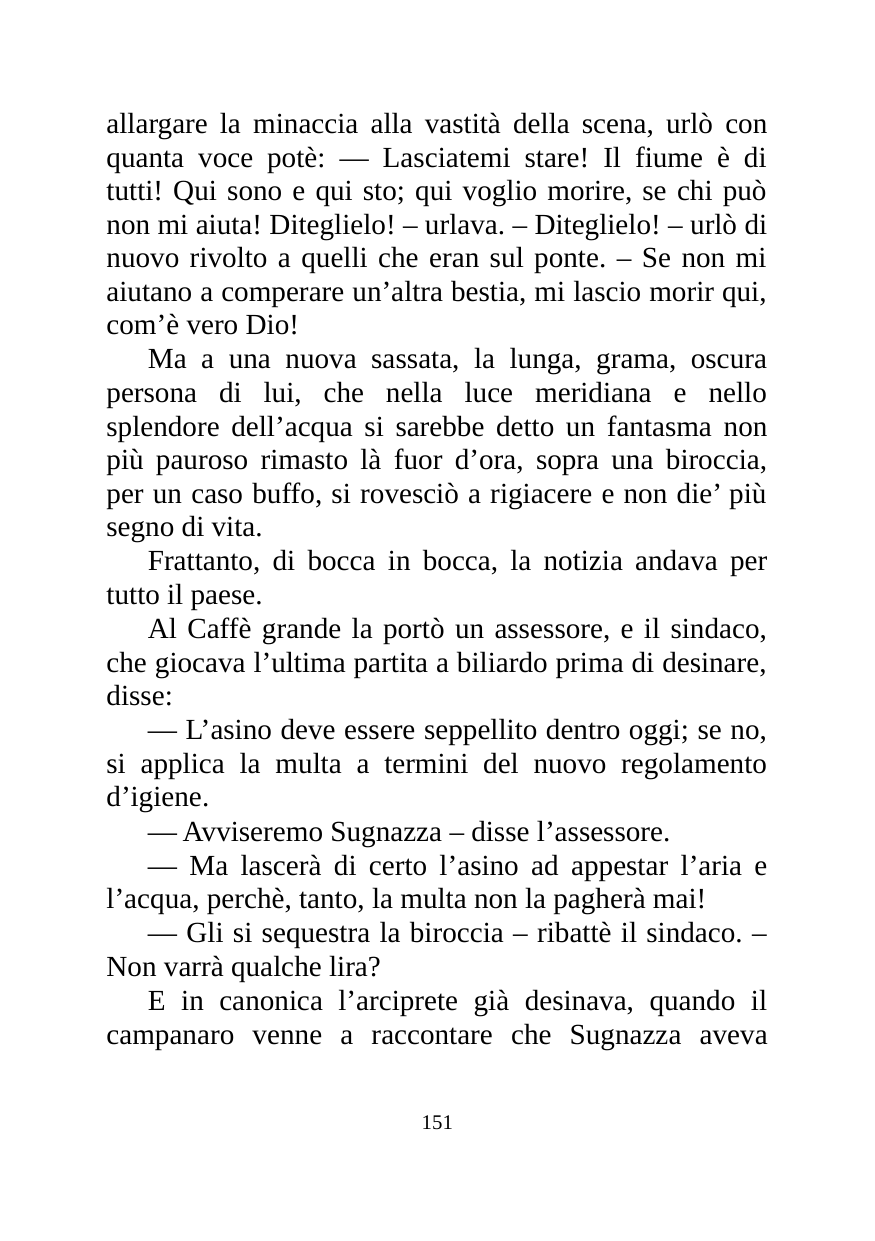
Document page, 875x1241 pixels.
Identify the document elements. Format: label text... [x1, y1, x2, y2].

text — L’asino deve essere seppellito dentro oggi; se no, si applica la multa a termini del nuovo regolamento d’igiene. [106, 712, 768, 813]
text Ma a una nuova sassata, la lunga, grama, oscura persona di lui, che nella luce meridiana e nello splendore dell’acqua si sarebbe detto un fantasma non più pauroso rimasto là fuor d’ora, sopra una biroccia, per un caso buffo, si rovesciò a rigiacere e non die’ più segno di vita. [106, 342, 768, 543]
text Al Caffè grande la portò un assessore, e il sindaco, che giocava l’ultima partita a biliardo prima di desinare, disse: [106, 611, 768, 712]
text — Avviseremo Sugnazza – disse l’assessore. [106, 814, 768, 847]
text — Ma lascerà di certo l’asino ad appestar l’aria e l’acqua, perchè, tanto, la multa non la pagherà mai! [106, 848, 768, 915]
text — Gli si sequestra la biroccia – ribattè il sindaco. – Non varrà qualche lira? [106, 916, 768, 983]
text E in canonica l’arciprete già desinava, quando il campanaro venne a raccontare che Sugnazza aveva [106, 983, 768, 1050]
text allargare la minaccia alla vastità della scena, urlò con quanta voce potè: — Lasciatemi stare! Il fiume è di tutti! Qui sono e qui sto; qui voglio morire, se chi può non mi aiuta! Diteglielo! – urlava. – Diteglielo! – urlò di nuovo rivolto a quelli che eran sul ponte. – Se non mi aiutano a comperare un’altra bestia, mi lascio morir qui, com’è vero Dio! [106, 106, 768, 341]
text Frattanto, di bocca in bocca, la notizia andava per tutto il paese. [106, 543, 768, 611]
